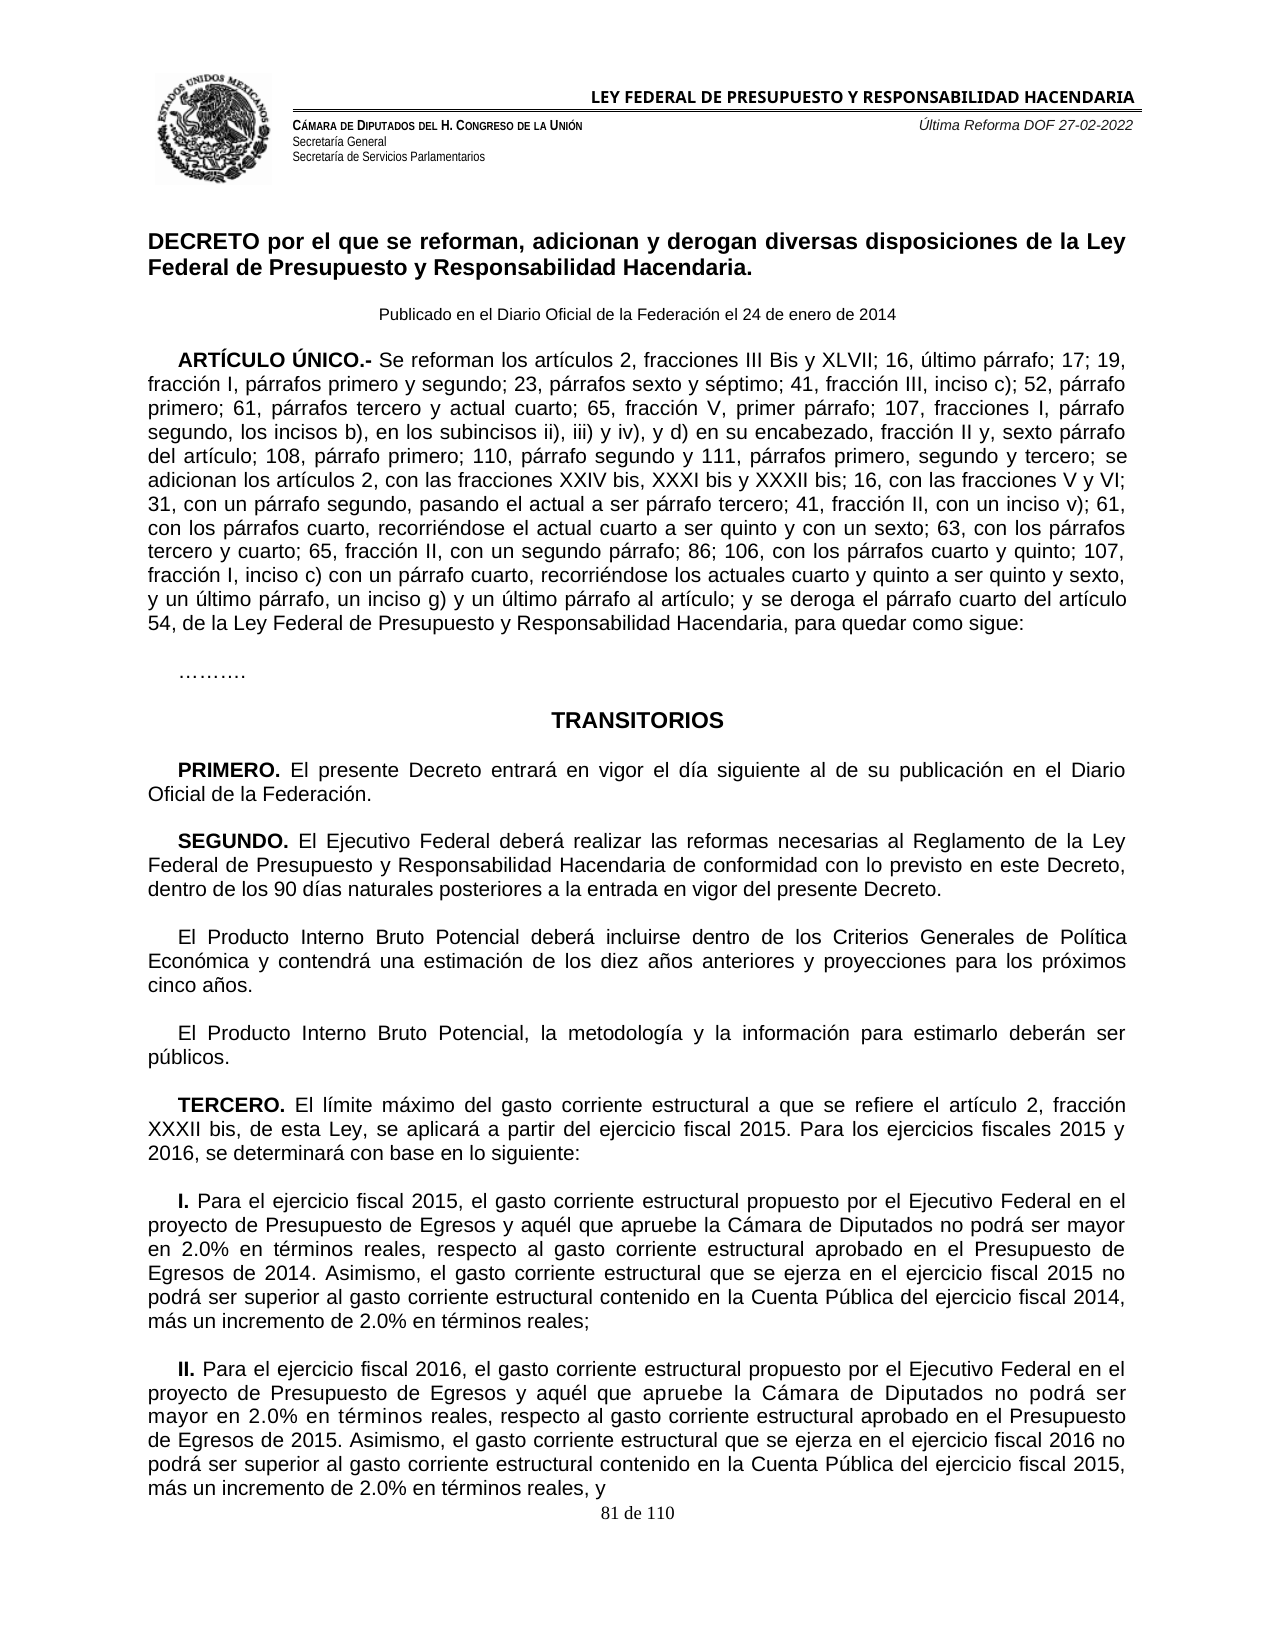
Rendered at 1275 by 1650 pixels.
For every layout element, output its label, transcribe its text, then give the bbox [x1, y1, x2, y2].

text ARTÍCULO ÚNICO.- Se reforman los artículos 2, fracciones III Bis y XLVII; 16, último párrafo; 17; 19, fracción I, párrafos primero y segundo; 23, párrafos sexto y séptimo; 41, fracción III, inciso c); 52, párrafo primero; 61, párrafos tercero y actual cuarto; 65, fracción V, primer párrafo; 107, fracciones I, párrafo segundo, los incisos b), en los subincisos ii), iii) y iv), y d) en su encabezado, fracción II y, sexto párrafo del artículo; 108, párrafo primero; 110, párrafo segundo y 111, párrafos primero, segundo y tercero; se adicionan los artículos 2, con las fracciones XXIV bis, XXXI bis y XXXII bis; 16, con las fracciones V y VI; 31, con un párrafo segundo, pasando el actual a ser párrafo tercero; 41, fracción II, con un inciso v); 61, con los párrafos cuarto, recorriéndose el actual cuarto a ser quinto y con un sexto; 63, con los párrafos tercero y cuarto; 65, fracción II, con un segundo párrafo; 86; 106, con los párrafos cuarto y quinto; 107, fracción I, inciso c) con un párrafo cuarto, recorriéndose los actuales cuarto y quinto a ser quinto y sexto, y un último párrafo, un inciso g) y un último párrafo al artículo; y se deroga el párrafo cuarto del artículo 54, de la Ley Federal de Presupuesto y Responsabilidad Hacendaria, para quedar como sigue: [148, 348, 1127, 635]
text DECRETO por el que se reforman, adicionan y derogan diversas disposiciones de la Ley Federal de Presupuesto y Responsabilidad Hacendaria. [148, 228, 1127, 281]
text PRIMERO. El presente Decreto entrará en vigor el día siguiente al de su publicación en el Diario Oficial de la Federación. [148, 757, 1127, 805]
text ………. [148, 659, 1127, 683]
text El Producto Interno Bruto Potencial, la metodología y la información para estimarlo deberán ser públicos. [148, 1021, 1127, 1069]
text I. Para el ejercicio fiscal 2015, el gasto corriente estructural propuesto por el Ejecutivo Federal en el proyecto de Presupuesto de Egresos y aquél que apruebe la Cámara de Diputados no podrá ser mayor en 2.0% en términos reales, respecto al gasto corriente estructural aprobado en el Presupuesto de Egresos de 2014. Asimismo, el gasto corriente estructural que se ejerza en el ejercicio fiscal 2015 no podrá ser superior al gasto corriente estructural contenido en la Cuenta Pública del ejercicio fiscal 2014, más un incremento de 2.0% en términos reales; [148, 1189, 1127, 1332]
text El Producto Interno Bruto Potencial deberá incluirse dentro de los Criterios Generales de Política Económica y contendrá una estimación de los diez años anteriores y proyecciones para los próximos cinco años. [148, 925, 1127, 997]
text TERCERO. El límite máximo del gasto corriente estructural a que se refiere el artículo 2, fracción XXXII bis, de esta Ley, se aplicará a partir del ejercicio fiscal 2015. Para los ejercicios fiscales 2015 y 2016, se determinará con base en lo siguiente: [148, 1093, 1127, 1165]
text II. Para el ejercicio fiscal 2016, el gasto corriente estructural propuesto por el Ejecutivo Federal en el proyecto de Presupuesto de Egresos y aquél que apruebe la Cámara de Diputados no podrá ser mayor en 2.0% en términos reales, respecto al gasto corriente estructural aprobado en el Presupuesto de Egresos de 2015. Asimismo, el gasto corriente estructural que se ejerza en el ejercicio fiscal 2016 no podrá ser superior al gasto corriente estructural contenido en la Cuenta Pública del ejercicio fiscal 2015, más un incremento de 2.0% en términos reales, y [148, 1356, 1127, 1500]
text TRANSITORIOS [148, 707, 1127, 733]
text Publicado en el Diario Oficial de la Federación el 24 de enero de 2014 [148, 304, 1127, 324]
text SEGUNDO. El Ejecutivo Federal deberá realizar las reformas necesarias al Reglamento de la Ley Federal de Presupuesto y Responsabilidad Hacendaria de conformidad con lo previsto en este Decreto, dentro de los 90 días naturales posteriores a la entrada en vigor del presente Decreto. [148, 829, 1127, 901]
